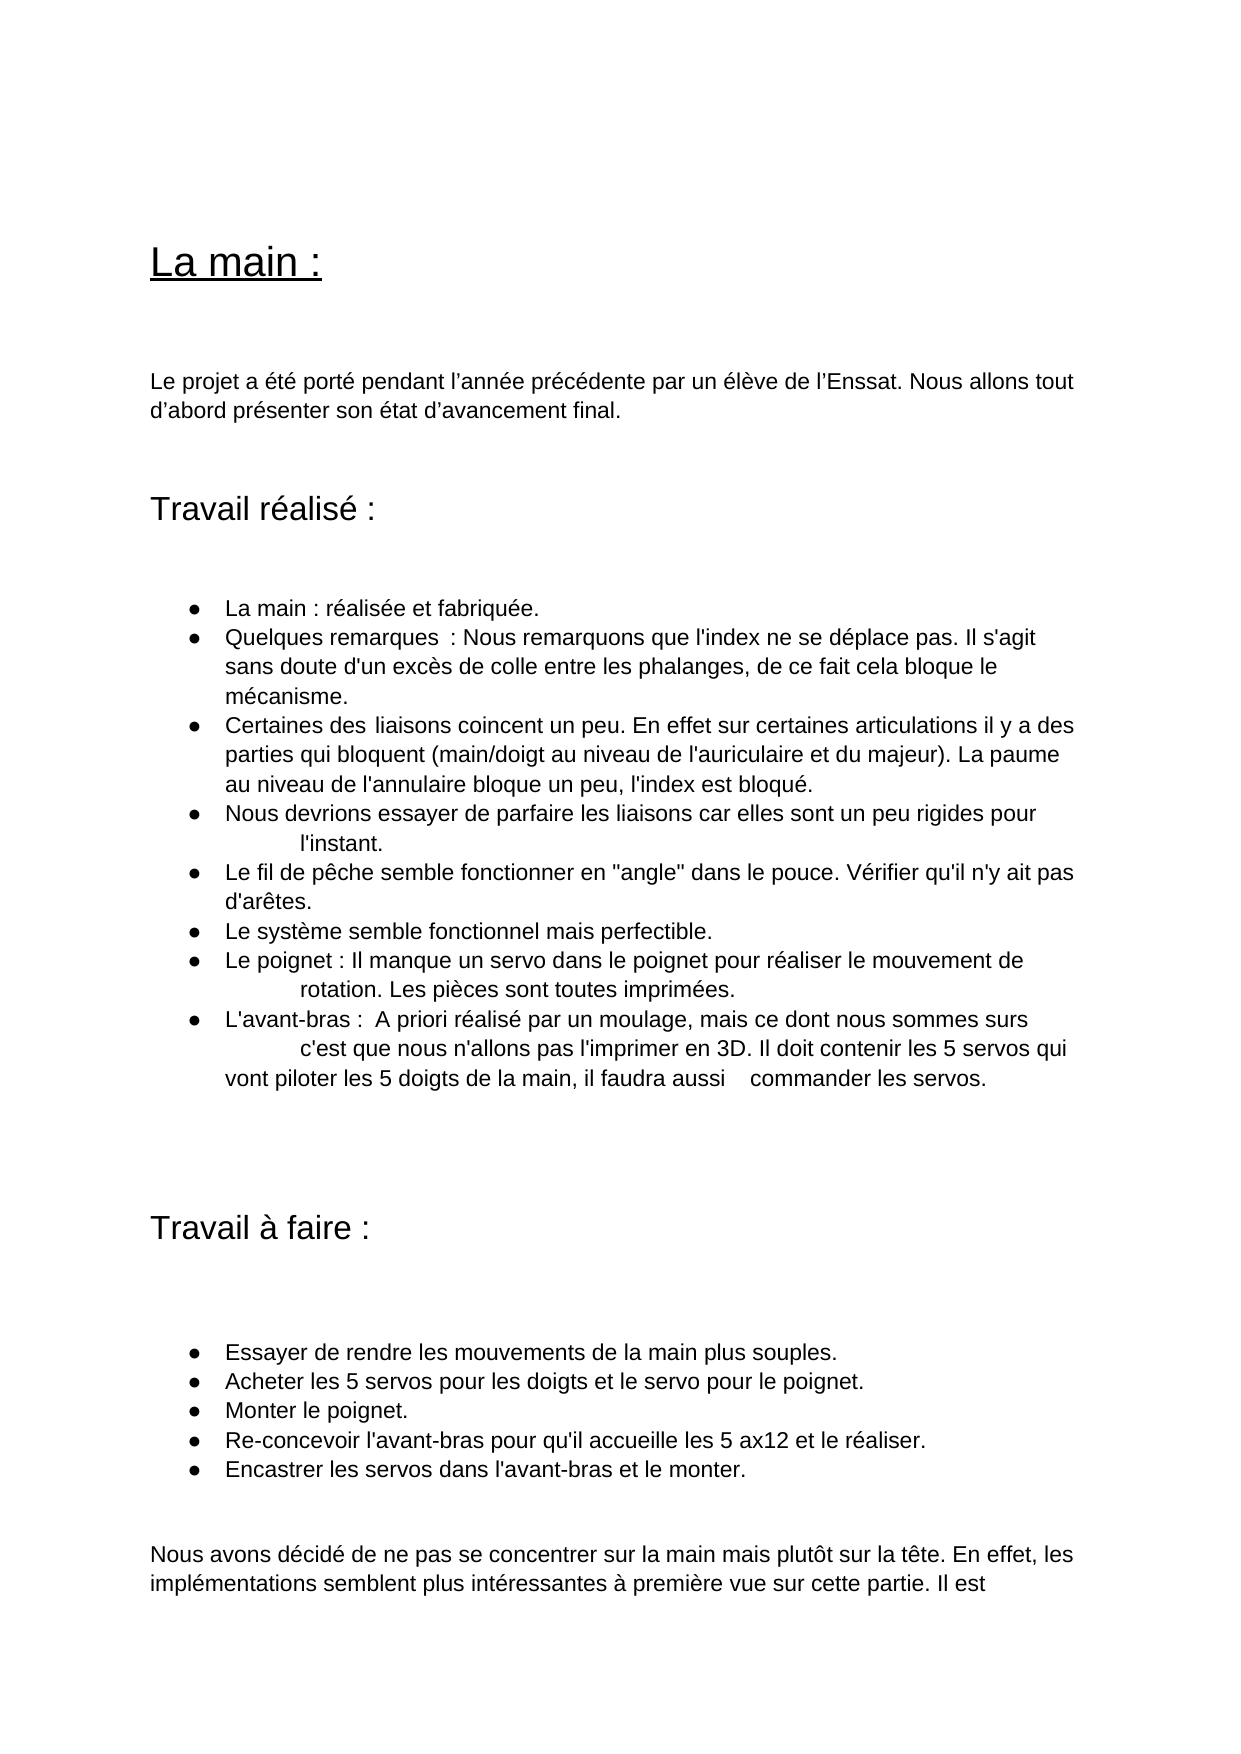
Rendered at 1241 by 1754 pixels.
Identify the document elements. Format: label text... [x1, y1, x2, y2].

list Quelques remarques : Nous remarquons que l'index ne se déplace pas. Il s'agit sans doute d'un excès de colle entre les phalanges, de ce fait cela bloque le mécanisme. [187, 624, 1091, 709]
list Acheter les 5 servos pour les doigts et le servo pour le poignet. [187, 1369, 1091, 1394]
list Le système semble fonctionnel mais perfectible. [187, 918, 1091, 944]
list Encastrer les servos dans l'avant-bras et le monter. [187, 1457, 1091, 1482]
list Monter le poignet. [187, 1398, 1091, 1424]
list Certaines des liaisons coincent un peu. En effet sur certaines articulations il y a des parties qui bloquent (main/doigt au niveau de l'auriculaire et du majeur). La paume au niveau de l'annulaire bloque un peu, l'index est bloqué. [187, 713, 1091, 797]
list L'avant-bras : A priori réalisé par un moulage, mais ce dont nous sommes surs c'est que nous n'allons pas l'imprimer en 3D. Il doit contenir les 5 servos qui vont piloter les 5 doigts de la main, il faudra aussi commander les servos. [187, 1006, 1091, 1091]
list Le poignet : Il manque un servo dans le poignet pour réaliser le mouvement de rotation. Les pièces sont toutes imprimées. [187, 948, 1091, 1003]
list Le fil de pêche semble fonctionner en "angle" dans le pouce. Vérifier qu'il n'y ait pas d'arêtes. [187, 859, 1091, 914]
list La main : réalisée et fabriquée. [187, 595, 1091, 621]
list Re-concevoir l'avant-bras pour qu'il accueille les 5 ax12 et le réaliser. [187, 1427, 1091, 1453]
subtitle Travail à faire : [150, 1209, 1091, 1246]
text Nous avons décidé de ne pas se concentrer sur la main mais plutôt sur la tête. En effet, les implémentations semblent plus intéressantes à première vue sur cette partie. Il est [150, 1541, 1091, 1596]
text Le projet a été porté pendant l’année précédente par un élève de l’Enssat. Nous allons tout d’abord présenter son état d’avancement final. [150, 368, 1091, 423]
subtitle La main : [150, 238, 1091, 285]
list Nous devrions essayer de parfaire les liaisons car elles sont un peu rigides pour l'instant. [187, 801, 1091, 856]
subtitle Travail réalisé : [150, 490, 1091, 528]
list Essayer de rendre les mouvements de la main plus souples. [187, 1339, 1091, 1365]
